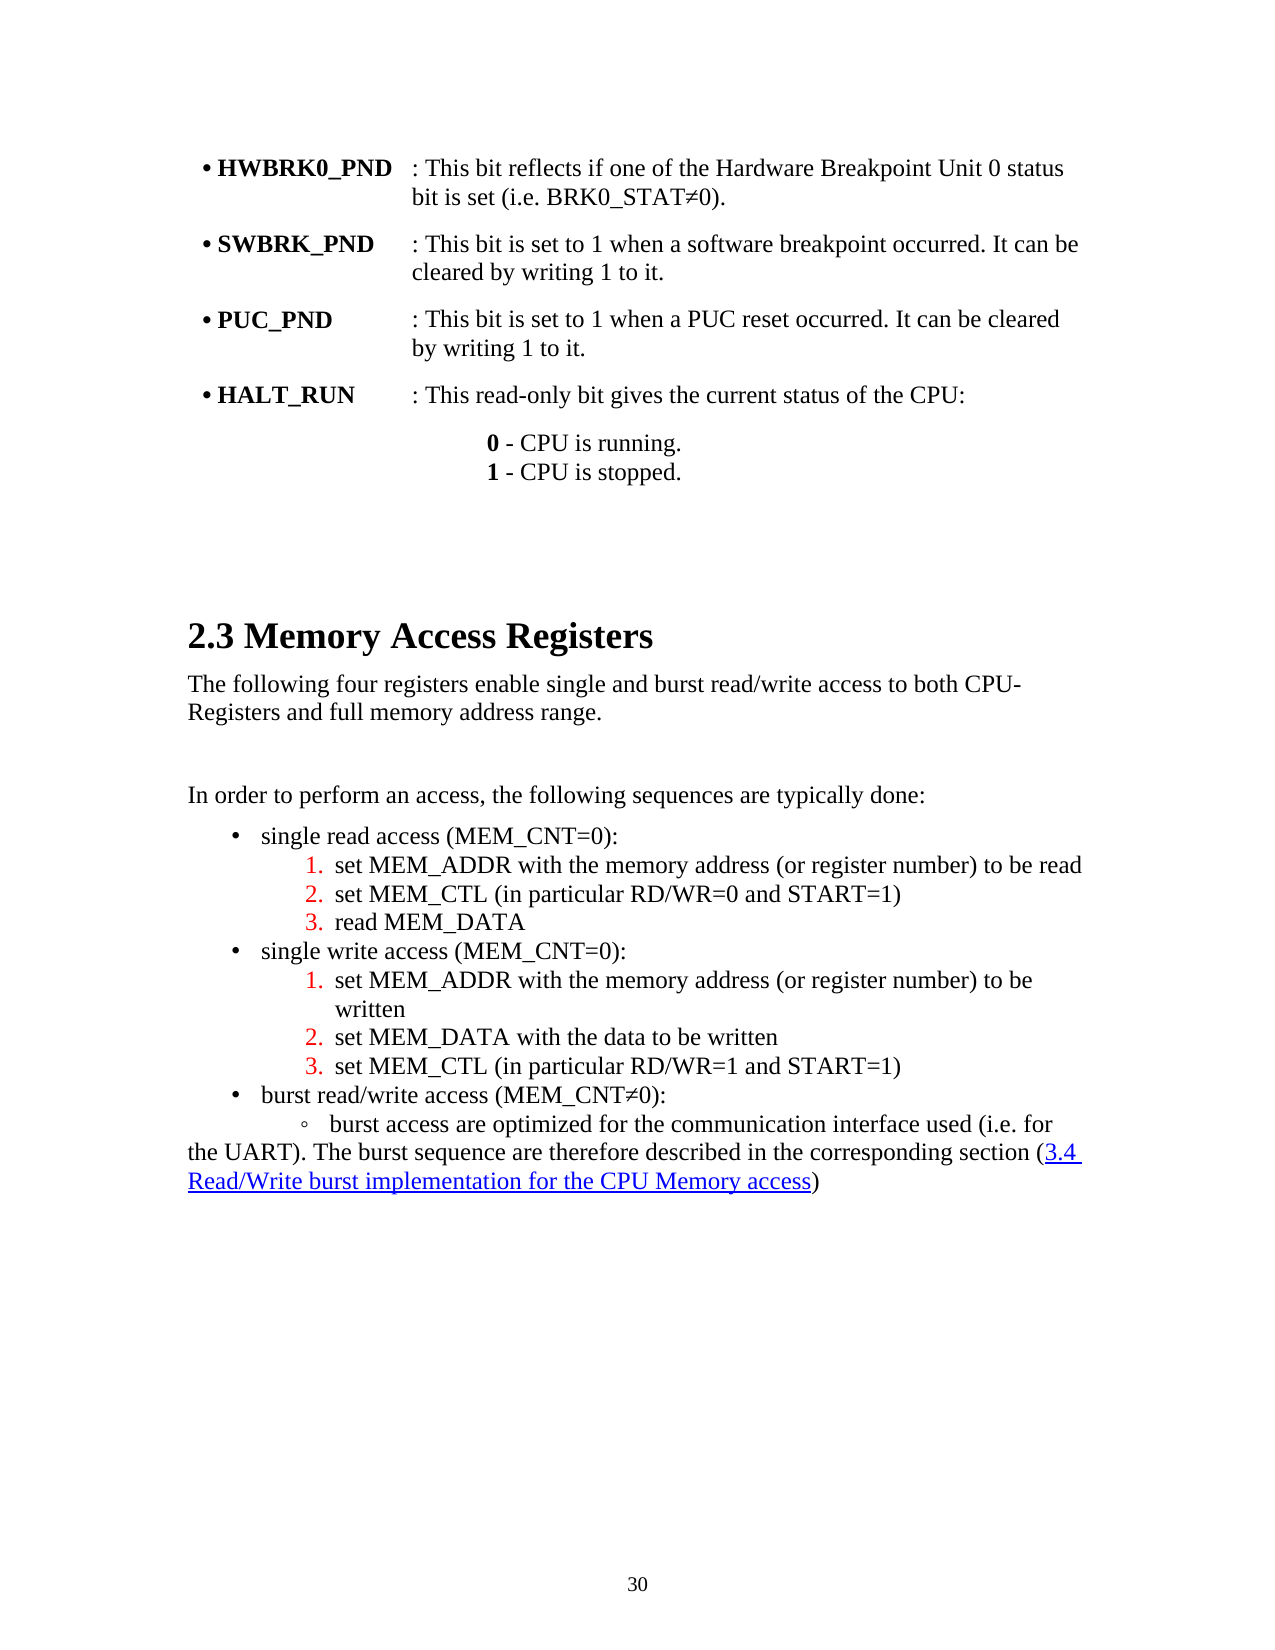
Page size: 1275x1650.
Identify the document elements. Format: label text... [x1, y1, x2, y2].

table_cell : This bit is set to 1 when a PUC reset occurred. It can be cleared by writing 1 to it. [409, 302, 1088, 377]
list set MEM_ADDR with the memory address (or register number) to be written [305, 965, 1088, 1022]
table_cell • PUC_PND [200, 302, 409, 377]
text 2.3 Memory Access Registers [187, 613, 1088, 656]
table_cell [187, 378, 199, 425]
text In order to perform an access, the following sequences are typically done: [187, 780, 1088, 809]
table_cell • SWBRK_PND [200, 226, 409, 302]
table_cell [187, 425, 199, 489]
list set MEM_CTL (in particular RD/WR=1 and START=1) [305, 1051, 1088, 1080]
list burst read/write access (MEM_CNT≠0): [231, 1080, 1088, 1109]
table_cell [200, 425, 409, 489]
table_cell [187, 150, 199, 226]
table_cell • HALT_RUN [200, 378, 409, 425]
table_cell : This bit reflects if one of the Hardware Breakpoint Unit 0 status bit is set (i.e. BRK0_STAT≠0). [409, 150, 1088, 226]
list set MEM_DATA with the data to be written [305, 1022, 1088, 1051]
text The following four registers enable single and burst read/write access to both CPU-Registers and full memory address range. [187, 669, 1088, 726]
list set MEM_CTL (in particular RD/WR=0 and START=1) [305, 879, 1088, 907]
list single write access (MEM_CNT=0): [231, 936, 1088, 965]
list single read access (MEM_CNT=0): [231, 821, 1088, 850]
list set MEM_ADDR with the memory address (or register number) to be read [305, 850, 1088, 879]
table_cell [187, 302, 199, 377]
table_cell • HWBRK0_PND [200, 150, 409, 226]
text ◦ burst access are optimized for the communication interface used (i.e. for the UART). The burst sequence are therefore described in the corresponding section (3.4 Read/Write burst implementation for the CPU Memory access) [187, 1109, 1088, 1195]
table_cell 0 - CPU is running. 1 - CPU is stopped. [409, 425, 1088, 489]
table_cell [187, 226, 199, 302]
list read MEM_DATA [305, 907, 1088, 936]
table_cell : This bit is set to 1 when a software breakpoint occurred. It can be cleared by writing 1 to it. [409, 226, 1088, 302]
table_cell : This read-only bit gives the current status of the CPU: [409, 378, 1088, 425]
